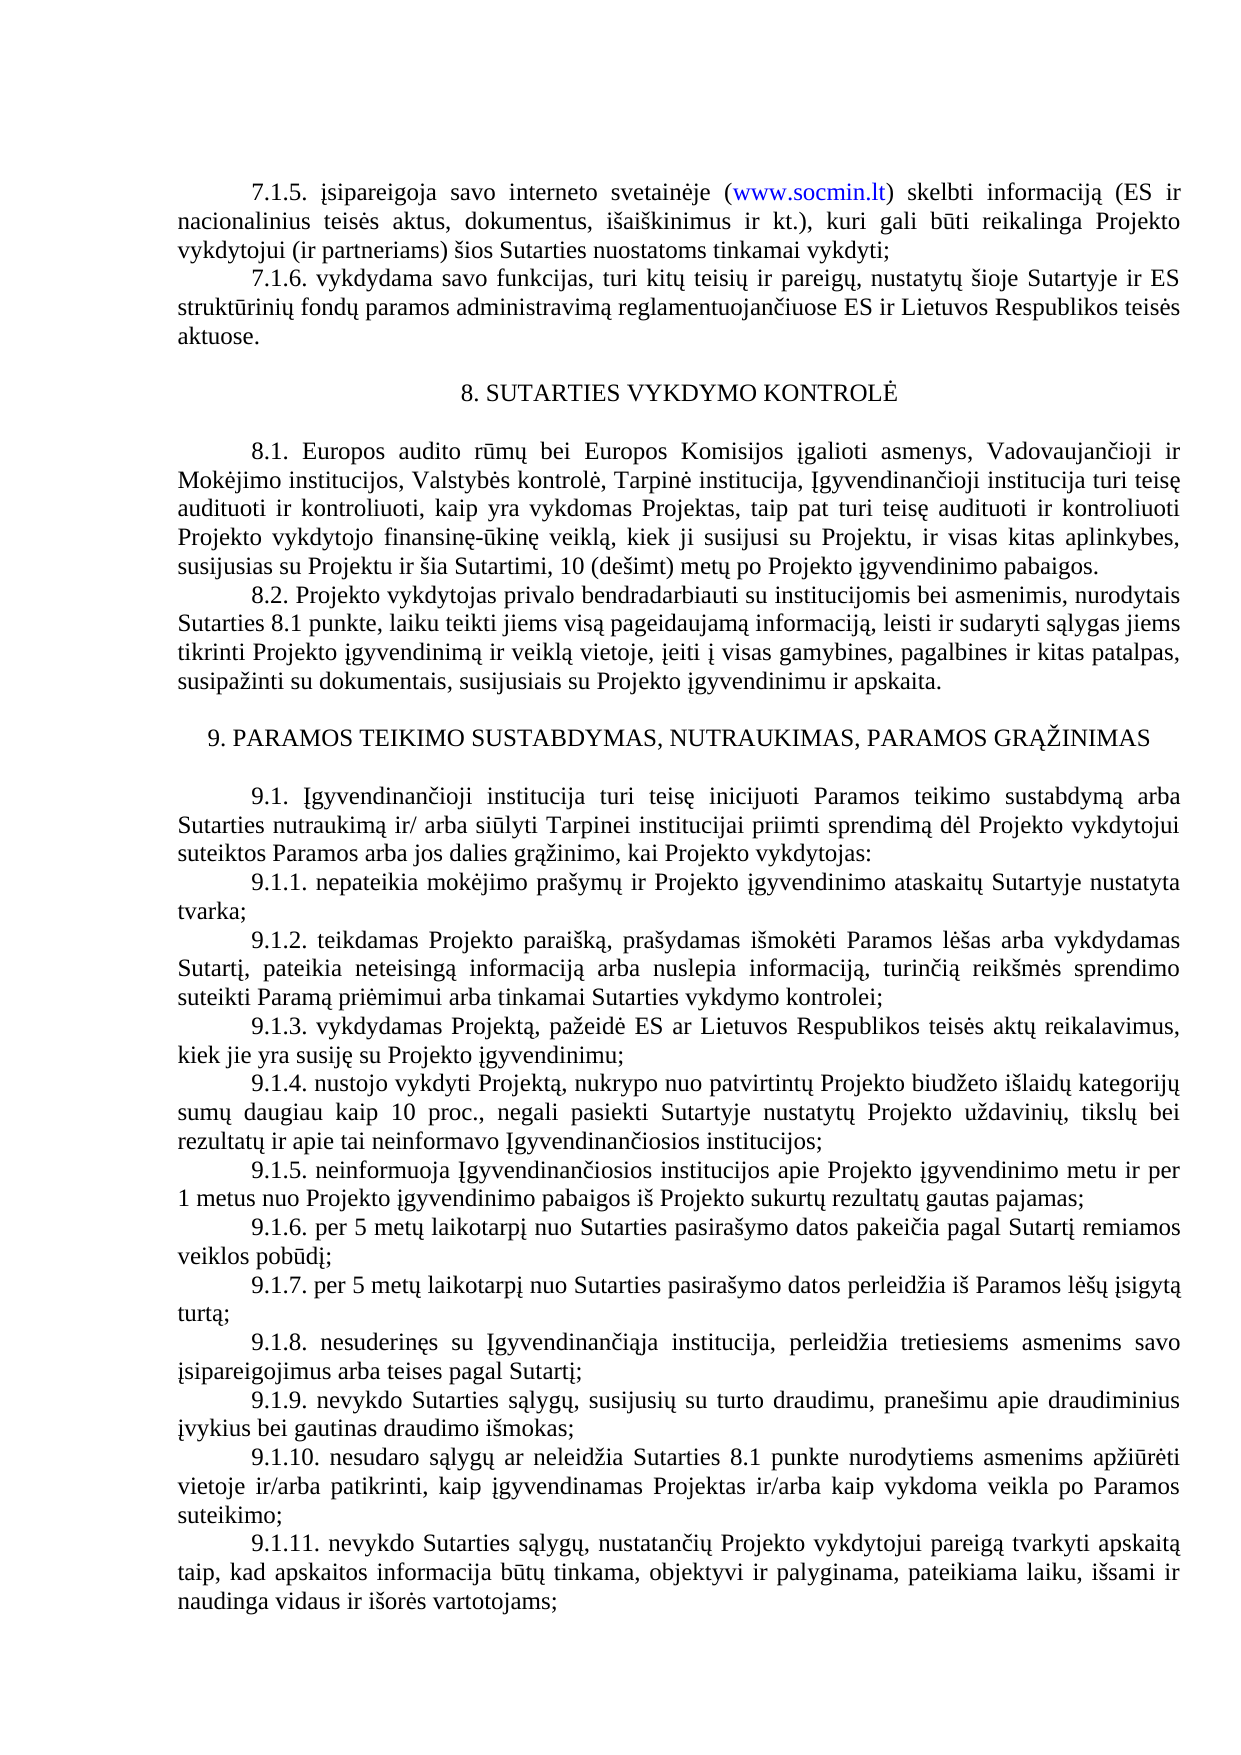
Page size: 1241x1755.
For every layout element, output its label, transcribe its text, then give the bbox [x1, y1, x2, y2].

text 9.1.2. teikdamas Projekto paraišką, prašydamas išmokėti Paramos lėšas arba vykdydamas Sutartį, pateikia neteisingą informaciją arba nuslepia informaciją, turinčią reikšmės sprendimo suteikti Paramą priėmimui arba tinkamai Sutarties vykdymo kontrolei; [177, 925, 1181, 1011]
text 9.1. Įgyvendinančioji institucija turi teisę inicijuoti Paramos teikimo sustabdymą arba Sutarties nutraukimą ir/ arba siūlyti Tarpinei institucijai priimti sprendimą dėl Projekto vykdytojui suteiktos Paramos arba jos dalies grąžinimo, kai Projekto vykdytojas: [177, 781, 1181, 867]
text 9.1.5. neinformuoja Įgyvendinančiosios institucijos apie Projekto įgyvendinimo metu ir per 1 metus nuo Projekto įgyvendinimo pabaigos iš Projekto sukurtų rezultatų gautas pajamas; [177, 1155, 1181, 1212]
text 9.1.4. nustojo vykdyti Projektą, nukrypo nuo patvirtintų Projekto biudžeto išlaidų kategorijų sumų daugiau kaip 10 proc., negali pasiekti Sutartyje nustatytų Projekto uždavinių, tikslų bei rezultatų ir apie tai neinformavo Įgyvendinančiosios institucijos; [177, 1068, 1181, 1155]
text 9.1.11. nevykdo Sutarties sąlygų, nustatančių Projekto vykdytojui pareigą tvarkyti apskaitą taip, kad apskaitos informacija būtų tinkama, objektyvi ir palyginama, pateikiama laiku, išsami ir naudinga vidaus ir išorės vartotojams; [177, 1528, 1181, 1615]
text 8.1. Europos audito rūmų bei Europos Komisijos įgalioti asmenys, Vadovaujančioji ir Mokėjimo institucijos, Valstybės kontrolė, Tarpinė institucija, Įgyvendinančioji institucija turi teisę audituoti ir kontroliuoti, kaip yra vykdomas Projektas, taip pat turi teisę audituoti ir kontroliuoti Projekto vykdytojo finansinę-ūkinę veiklą, kiek ji susijusi su Projektu, ir visas kitas aplinkybes, susijusias su Projektu ir šia Sutartimi, 10 (dešimt) metų po Projekto įgyvendinimo pabaigos. [177, 436, 1181, 580]
text 7.1.6. vykdydama savo funkcijas, turi kitų teisių ir pareigų, nustatytų šioje Sutartyje ir ES struktūrinių fondų paramos administravimą reglamentuojančiuose ES ir Lietuvos Respublikos teisės aktuose. [177, 263, 1181, 350]
text 9.1.7. per 5 metų laikotarpį nuo Sutarties pasirašymo datos perleidžia iš Paramos lėšų įsigytą turtą; [177, 1270, 1181, 1327]
text 9.1.6. per 5 metų laikotarpį nuo Sutarties pasirašymo datos pakeičia pagal Sutartį remiamos veiklos pobūdį; [177, 1212, 1181, 1270]
text 9.1.10. nesudaro sąlygų ar neleidžia Sutarties 8.1 punkte nurodytiems asmenims apžiūrėti vietoje ir/arba patikrinti, kaip įgyvendinamas Projektas ir/arba kaip vykdoma veikla po Paramos suteikimo; [177, 1442, 1181, 1528]
text 9.1.9. nevykdo Sutarties sąlygų, susijusių su turto draudimu, pranešimu apie draudiminius įvykius bei gautinas draudimo išmokas; [177, 1385, 1181, 1442]
text 9.1.8. nesuderinęs su Įgyvendinančiąja institucija, perleidžia tretiesiems asmenims savo įsipareigojimus arba teises pagal Sutartį; [177, 1327, 1181, 1385]
text 9.1.1. nepateikia mokėjimo prašymų ir Projekto įgyvendinimo ataskaitų Sutartyje nustatyta tvarka; [177, 867, 1181, 925]
text 7.1.5. įsipareigoja savo interneto svetainėje (www.socmin.lt) skelbti informaciją (ES ir nacionalinius teisės aktus, dokumentus, išaiškinimus ir kt.), kuri gali būti reikalinga Projekto vykdytojui (ir partneriams) šios Sutarties nuostatoms tinkamai vykdyti; [177, 177, 1181, 263]
text 9. PARAMOS TEIKIMO SUSTABDYMAS, NUTRAUKIMAS, PARAMOS GRĄŽINIMAS [177, 723, 1181, 752]
text 8. SUTARTIES VYKDYMO KONTROLĖ [177, 378, 1181, 407]
text 9.1.3. vykdydamas Projektą, pažeidė ES ar Lietuvos Respublikos teisės aktų reikalavimus, kiek jie yra susiję su Projekto įgyvendinimu; [177, 1011, 1181, 1068]
text 8.2. Projekto vykdytojas privalo bendradarbiauti su institucijomis bei asmenimis, nurodytais Sutarties 8.1 punkte, laiku teikti jiems visą pageidaujamą informaciją, leisti ir sudaryti sąlygas jiems tikrinti Projekto įgyvendinimą ir veiklą vietoje, įeiti į visas gamybines, pagalbines ir kitas patalpas, susipažinti su dokumentais, susijusiais su Projekto įgyvendinimu ir apskaita. [177, 580, 1181, 695]
